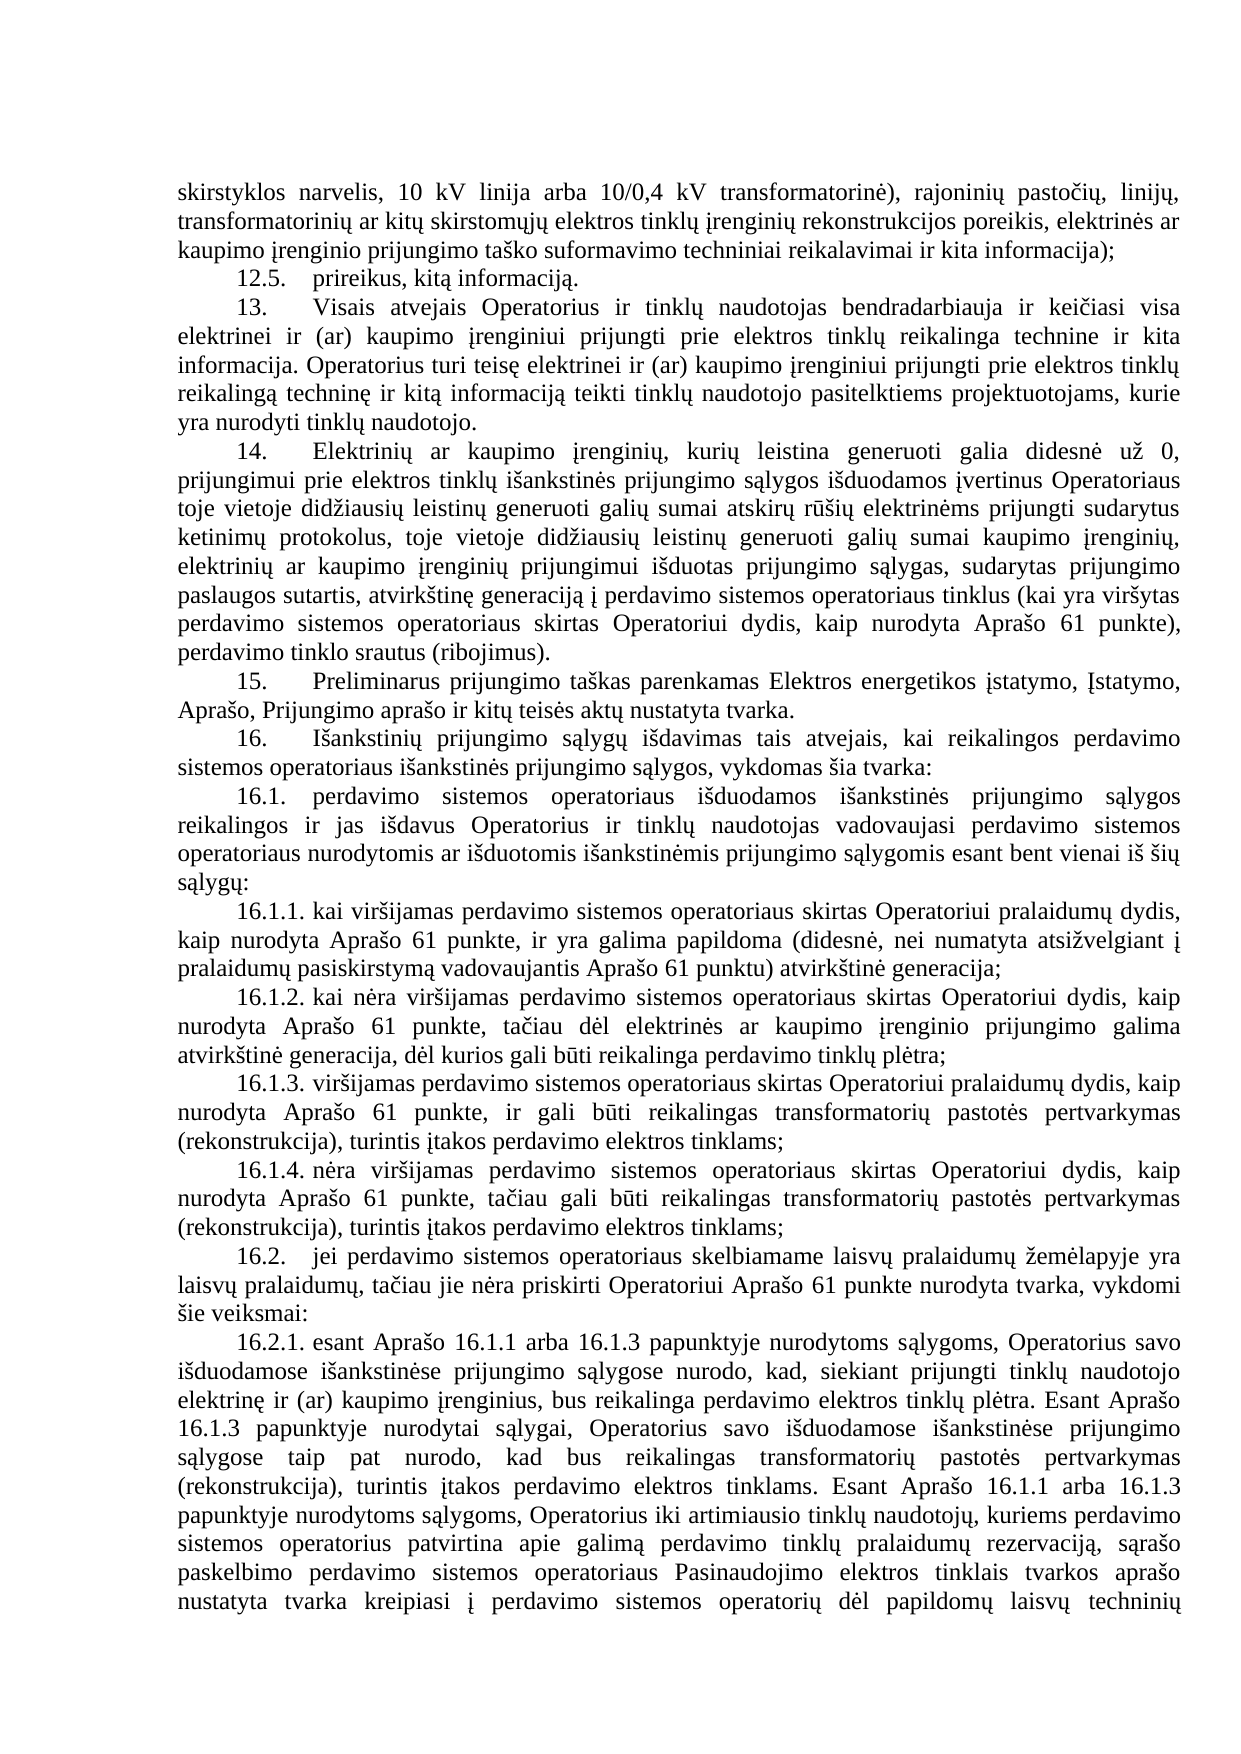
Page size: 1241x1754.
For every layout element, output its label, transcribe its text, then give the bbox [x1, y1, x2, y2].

text 16.2.1. esant Aprašo ‎16.1.1 arba ‎16.1.3 papunktyje nurodytoms sąlygoms, Operatorius savo išduodamose išankstinėse prijungimo sąlygose nurodo, kad, siekiant prijungti tinklų naudotojo elektrinę ir (ar) kaupimo įrenginius, bus reikalinga perdavimo elektros tinklų plėtra. Esant Aprašo ‎16.1.3 papunktyje nurodytai sąlygai, Operatorius savo išduodamose išankstinėse prijungimo sąlygose taip pat nurodo, kad bus reikalingas transformatorių pastotės pertvarkymas (rekonstrukcija), turintis įtakos perdavimo elektros tinklams. Esant Aprašo ‎16.1.1 arba ‎16.1.3 papunktyje nurodytoms sąlygoms, Operatorius iki artimiausio tinklų naudotojų, kuriems perdavimo sistemos operatorius patvirtina apie galimą perdavimo tinklų pralaidumų rezervaciją, sąrašo paskelbimo perdavimo sistemos operatoriaus Pasinaudojimo elektros tinklais tvarkos aprašo nustatyta tvarka kreipiasi į perdavimo sistemos operatorių dėl papildomų laisvų techninių [177, 1327, 1181, 1615]
text 16.1.4. nėra viršijamas perdavimo sistemos operatoriaus skirtas Operatoriui dydis, kaip nurodyta Aprašo ‎61 punkte, tačiau gali būti reikalingas transformatorių pastotės pertvarkymas (rekonstrukcija), turintis įtakos perdavimo elektros tinklams; [177, 1155, 1181, 1241]
text skirstyklos narvelis, 10 kV linija arba 10/0,4 kV transformatorinė), rajoninių pastočių, linijų, transformatorinių ar kitų skirstomųjų elektros tinklų įrenginių rekonstrukcijos poreikis, elektrinės ar kaupimo įrenginio prijungimo taško suformavimo techniniai reikalavimai ir kita informacija); [177, 177, 1181, 263]
text 16.1.1. kai viršijamas perdavimo sistemos operatoriaus skirtas Operatoriui pralaidumų dydis, kaip nurodyta Aprašo ‎61 punkte, ir yra galima papildoma (didesnė, nei numatyta atsižvelgiant į pralaidumų pasiskirstymą vadovaujantis Aprašo ‎61 punktu) atvirkštinė generacija; [177, 896, 1181, 982]
text 16.1.2. kai nėra viršijamas perdavimo sistemos operatoriaus skirtas Operatoriui dydis, kaip nurodyta Aprašo ‎61 punkte, tačiau dėl elektrinės ar kaupimo įrenginio prijungimo galima atvirkštinė generacija, dėl kurios gali būti reikalinga perdavimo tinklų plėtra; [177, 982, 1181, 1068]
text 12.5. prireikus, kitą informaciją. [177, 263, 1181, 292]
text 16.1.3. viršijamas perdavimo sistemos operatoriaus skirtas Operatoriui pralaidumų dydis, kaip nurodyta Aprašo ‎61 punkte, ir gali būti reikalingas transformatorių pastotės pertvarkymas (rekonstrukcija), turintis įtakos perdavimo elektros tinklams; [177, 1068, 1181, 1155]
text 14. Elektrinių ar kaupimo įrenginių, kurių leistina generuoti galia didesnė už 0, prijungimui prie elektros tinklų išankstinės prijungimo sąlygos išduodamos įvertinus Operatoriaus toje vietoje didžiausių leistinų generuoti galių sumai atskirų rūšių elektrinėms prijungti sudarytus ketinimų protokolus, toje vietoje didžiausių leistinų generuoti galių sumai kaupimo įrenginių, elektrinių ar kaupimo įrenginių prijungimui išduotas prijungimo sąlygas, sudarytas prijungimo paslaugos sutartis, atvirkštinę generaciją į perdavimo sistemos operatoriaus tinklus (kai yra viršytas perdavimo sistemos operatoriaus skirtas Operatoriui dydis, kaip nurodyta Aprašo ‎61 punkte), perdavimo tinklo srautus (ribojimus). [177, 436, 1181, 666]
text 16. Išankstinių prijungimo sąlygų išdavimas tais atvejais, kai reikalingos perdavimo sistemos operatoriaus išankstinės prijungimo sąlygos, vykdomas šia tvarka: [177, 723, 1181, 781]
text 15. Preliminarus prijungimo taškas parenkamas Elektros energetikos įstatymo, Įstatymo, Aprašo, Prijungimo aprašo ir kitų teisės aktų nustatyta tvarka. [177, 666, 1181, 723]
text 16.1. perdavimo sistemos operatoriaus išduodamos išankstinės prijungimo sąlygos reikalingos ir jas išdavus Operatorius ir tinklų naudotojas vadovaujasi perdavimo sistemos operatoriaus nurodytomis ar išduotomis išankstinėmis prijungimo sąlygomis esant bent vienai iš šių sąlygų: [177, 781, 1181, 896]
text 16.2. jei perdavimo sistemos operatoriaus skelbiamame laisvų pralaidumų žemėlapyje yra laisvų pralaidumų, tačiau jie nėra priskirti Operatoriui Aprašo ‎61 punkte nurodyta tvarka, vykdomi šie veiksmai: [177, 1241, 1181, 1327]
text 13. Visais atvejais Operatorius ir tinklų naudotojas bendradarbiauja ir keičiasi visa elektrinei ir (ar) kaupimo įrenginiui prijungti prie elektros tinklų reikalinga technine ir kita informacija. Operatorius turi teisę elektrinei ir (ar) kaupimo įrenginiui prijungti prie elektros tinklų reikalingą techninę ir kitą informaciją teikti tinklų naudotojo pasitelktiems projektuotojams, kurie yra nurodyti tinklų naudotojo. [177, 292, 1181, 436]
